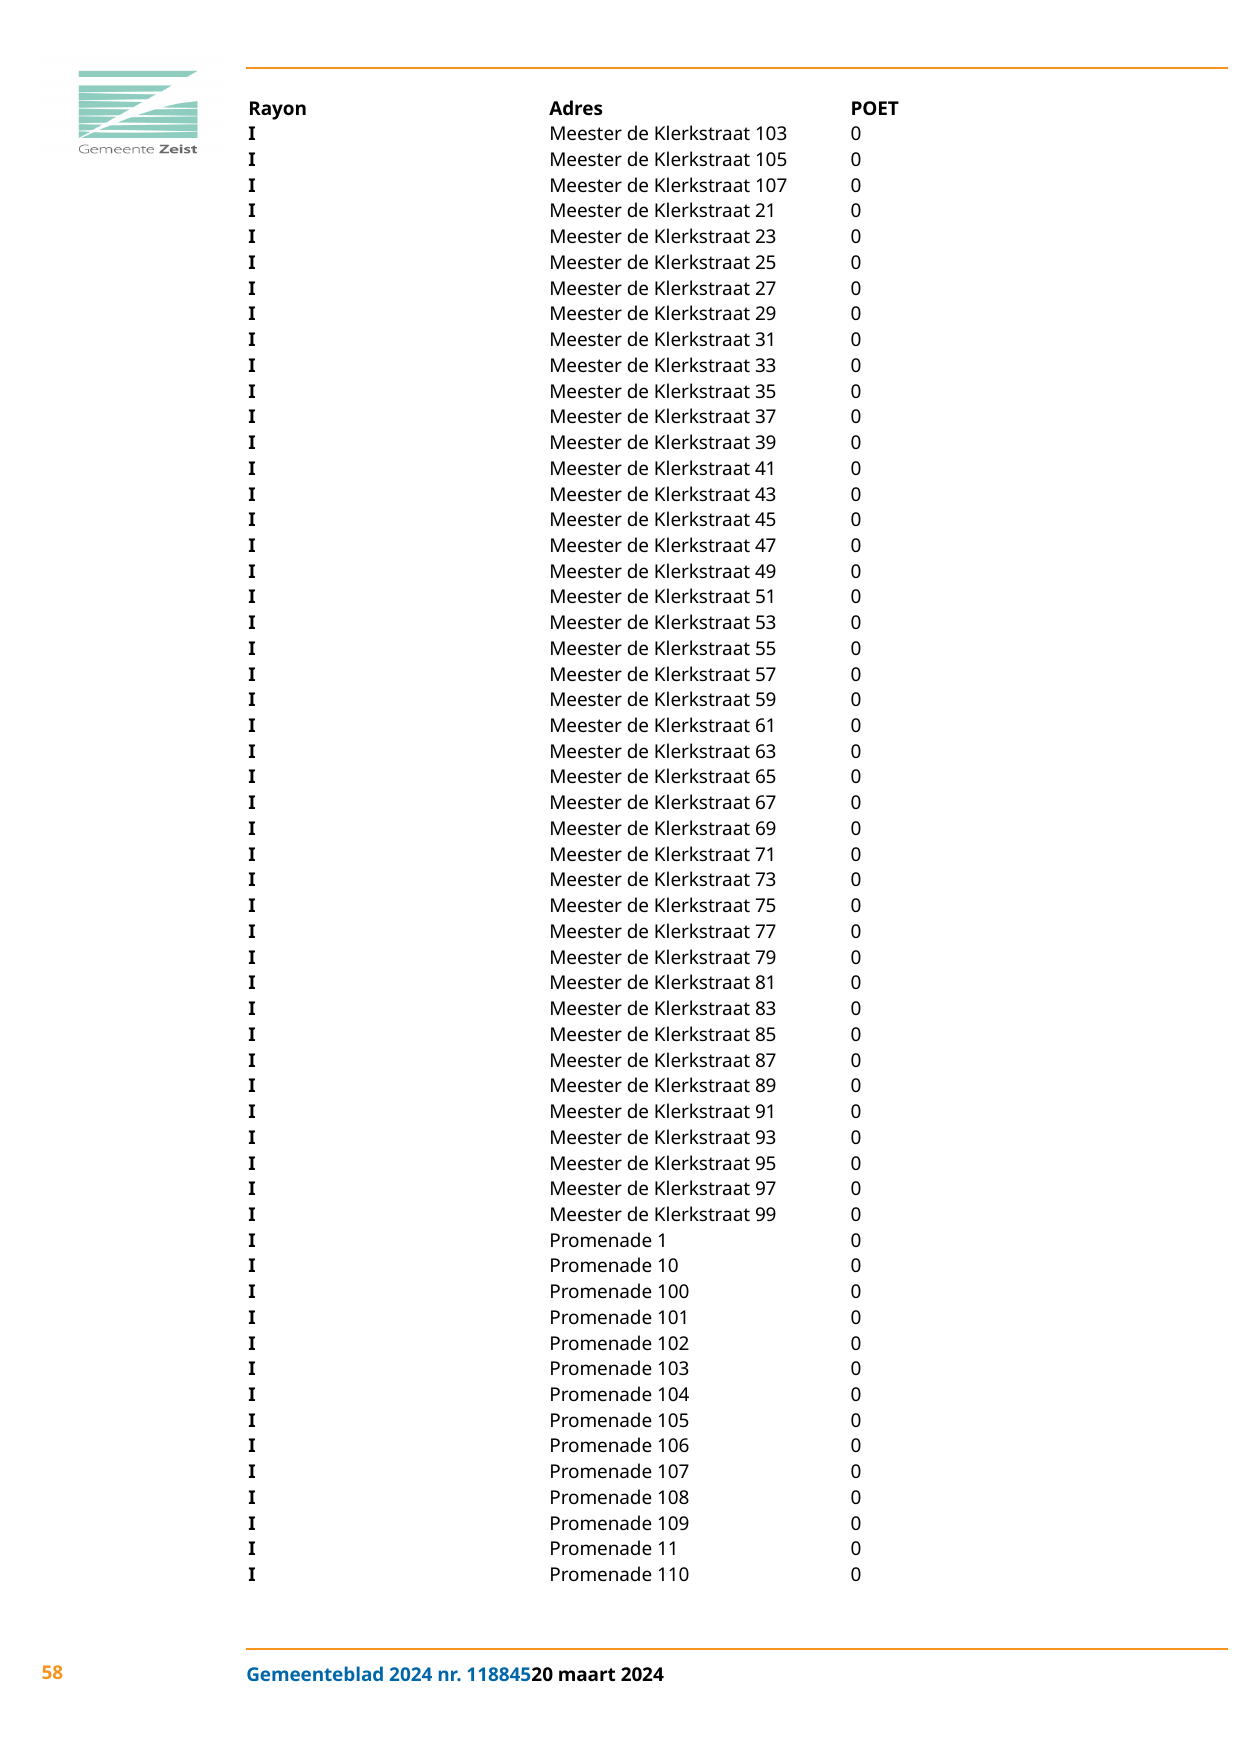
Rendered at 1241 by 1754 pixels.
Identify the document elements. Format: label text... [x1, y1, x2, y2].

table_cell Promenade 100 [549, 1278, 850, 1304]
table_cell I [248, 1356, 549, 1381]
table_cell I [248, 481, 549, 506]
table_cell I [248, 455, 549, 481]
table_cell Promenade 108 [549, 1484, 850, 1510]
table_cell Promenade 102 [549, 1330, 850, 1356]
table_cell Meester de Klerkstraat 103 [549, 121, 850, 146]
table_cell 0 [850, 584, 1152, 609]
table_cell Meester de Klerkstraat 33 [549, 352, 850, 378]
table_cell 0 [850, 249, 1152, 275]
table_cell 0 [850, 455, 1152, 481]
table_cell I [248, 1381, 549, 1407]
table_cell 0 [850, 121, 1152, 146]
table_cell Promenade 103 [549, 1356, 850, 1381]
table_cell I [248, 378, 549, 403]
table_cell I [248, 301, 549, 326]
table_header Adres [549, 95, 850, 121]
table_cell Promenade 106 [549, 1433, 850, 1458]
table_cell Promenade 109 [549, 1510, 850, 1536]
table_cell I [248, 1201, 549, 1227]
table_cell 0 [850, 712, 1152, 738]
table_cell I [248, 918, 549, 944]
table_cell I [248, 532, 549, 558]
table_cell 0 [850, 404, 1152, 429]
table_cell 0 [850, 198, 1152, 223]
table_cell 0 [850, 790, 1152, 815]
table_cell I [248, 1150, 549, 1175]
table_cell Meester de Klerkstraat 67 [549, 790, 850, 815]
table_cell Meester de Klerkstraat 47 [549, 532, 850, 558]
table_cell 0 [850, 326, 1152, 352]
table_cell 0 [850, 1175, 1152, 1201]
table_cell Meester de Klerkstraat 97 [549, 1175, 850, 1201]
table_cell I [248, 1227, 549, 1253]
table_cell 0 [850, 1356, 1152, 1381]
table_cell 0 [850, 1433, 1152, 1458]
table_cell Meester de Klerkstraat 95 [549, 1150, 850, 1175]
table_cell Meester de Klerkstraat 85 [549, 1021, 850, 1047]
table_cell 0 [850, 841, 1152, 867]
table_cell Meester de Klerkstraat 57 [549, 661, 850, 687]
table_cell Meester de Klerkstraat 41 [549, 455, 850, 481]
table_cell 0 [850, 1047, 1152, 1072]
table_cell I [248, 1098, 549, 1124]
table_cell Promenade 11 [549, 1536, 850, 1561]
table_cell Meester de Klerkstraat 65 [549, 764, 850, 789]
table_cell 0 [850, 1021, 1152, 1047]
table_cell Promenade 101 [549, 1304, 850, 1330]
table_cell 0 [850, 532, 1152, 558]
table_cell 0 [850, 146, 1152, 172]
table_cell Meester de Klerkstraat 81 [549, 970, 850, 995]
table_cell I [248, 249, 549, 275]
table_cell 0 [850, 352, 1152, 378]
table_cell 0 [850, 1253, 1152, 1278]
table_cell 0 [850, 918, 1152, 944]
table_cell I [248, 1561, 549, 1587]
table_cell 0 [850, 1536, 1152, 1561]
table_cell 0 [850, 867, 1152, 892]
table_cell 0 [850, 506, 1152, 532]
table_cell 0 [850, 1561, 1152, 1587]
table_cell Meester de Klerkstraat 93 [549, 1124, 850, 1150]
table_cell 0 [850, 995, 1152, 1021]
table_cell I [248, 738, 549, 764]
table_cell Meester de Klerkstraat 29 [549, 301, 850, 326]
table_cell I [248, 1459, 549, 1484]
table_cell Meester de Klerkstraat 55 [549, 635, 850, 661]
table_cell 0 [850, 1510, 1152, 1536]
table_cell 0 [850, 1098, 1152, 1124]
table_cell 0 [850, 609, 1152, 635]
table_cell Meester de Klerkstraat 53 [549, 609, 850, 635]
table_cell I [248, 224, 549, 249]
table_cell I [248, 764, 549, 789]
table_cell I [248, 352, 549, 378]
table_cell Meester de Klerkstraat 73 [549, 867, 850, 892]
table_cell I [248, 1073, 549, 1098]
table_cell 0 [850, 687, 1152, 712]
table_cell 0 [850, 429, 1152, 455]
table_cell Meester de Klerkstraat 27 [549, 275, 850, 301]
table_cell I [248, 198, 549, 223]
table_cell I [248, 841, 549, 867]
table_cell Promenade 105 [549, 1407, 850, 1433]
table_cell 0 [850, 893, 1152, 918]
table_cell I [248, 404, 549, 429]
table_cell Meester de Klerkstraat 91 [549, 1098, 850, 1124]
table_cell I [248, 1407, 549, 1433]
table_cell I [248, 1484, 549, 1510]
table_cell I [248, 1330, 549, 1356]
table_cell Meester de Klerkstraat 21 [549, 198, 850, 223]
table_cell 0 [850, 1304, 1152, 1330]
table_cell 0 [850, 815, 1152, 841]
table_cell 0 [850, 1278, 1152, 1304]
picture [41, 47, 231, 172]
table_cell I [248, 1433, 549, 1458]
table_cell I [248, 995, 549, 1021]
table_cell 0 [850, 1150, 1152, 1175]
table_cell 0 [850, 1073, 1152, 1098]
table_cell I [248, 944, 549, 969]
table_cell I [248, 815, 549, 841]
table_cell I [248, 687, 549, 712]
table_cell Promenade 110 [549, 1561, 850, 1587]
table_header POET [850, 95, 1152, 121]
table_cell Meester de Klerkstraat 87 [549, 1047, 850, 1072]
table_cell 0 [850, 1407, 1152, 1433]
table_header Rayon [248, 95, 549, 121]
table_cell 0 [850, 1201, 1152, 1227]
table_cell I [248, 584, 549, 609]
table_cell Meester de Klerkstraat 83 [549, 995, 850, 1021]
table_cell Meester de Klerkstraat 51 [549, 584, 850, 609]
table_cell Meester de Klerkstraat 107 [549, 172, 850, 198]
table_cell 0 [850, 1381, 1152, 1407]
table_cell I [248, 1278, 549, 1304]
table_cell Meester de Klerkstraat 75 [549, 893, 850, 918]
table_cell 0 [850, 944, 1152, 969]
table_cell 0 [850, 172, 1152, 198]
table_cell 0 [850, 661, 1152, 687]
table_cell Meester de Klerkstraat 63 [549, 738, 850, 764]
table_cell 0 [850, 1227, 1152, 1253]
table_cell 0 [850, 635, 1152, 661]
table_cell I [248, 635, 549, 661]
table_cell I [248, 558, 549, 584]
table_cell I [248, 661, 549, 687]
table_cell I [248, 1124, 549, 1150]
table_cell Meester de Klerkstraat 89 [549, 1073, 850, 1098]
table_cell 0 [850, 764, 1152, 789]
table_cell Meester de Klerkstraat 61 [549, 712, 850, 738]
table_cell 0 [850, 738, 1152, 764]
table_cell I [248, 429, 549, 455]
table_cell Promenade 104 [549, 1381, 850, 1407]
table_cell I [248, 275, 549, 301]
table_cell I [248, 893, 549, 918]
table_cell Promenade 10 [549, 1253, 850, 1278]
table_cell I [248, 1253, 549, 1278]
table_cell I [248, 1536, 549, 1561]
table_cell Meester de Klerkstraat 25 [549, 249, 850, 275]
table_cell I [248, 1510, 549, 1536]
table_cell Meester de Klerkstraat 45 [549, 506, 850, 532]
table_cell Meester de Klerkstraat 39 [549, 429, 850, 455]
table_cell Meester de Klerkstraat 31 [549, 326, 850, 352]
table_cell I [248, 121, 549, 146]
table_cell I [248, 326, 549, 352]
table_cell I [248, 712, 549, 738]
table_cell Meester de Klerkstraat 105 [549, 146, 850, 172]
table_cell Promenade 107 [549, 1459, 850, 1484]
table_cell Meester de Klerkstraat 69 [549, 815, 850, 841]
table_cell Meester de Klerkstraat 23 [549, 224, 850, 249]
table_cell I [248, 1047, 549, 1072]
table_cell 0 [850, 378, 1152, 403]
table_cell 0 [850, 1330, 1152, 1356]
table_cell Promenade 1 [549, 1227, 850, 1253]
table_cell I [248, 867, 549, 892]
table_cell Meester de Klerkstraat 35 [549, 378, 850, 403]
table_cell 0 [850, 301, 1152, 326]
table_cell 0 [850, 481, 1152, 506]
table_cell Meester de Klerkstraat 49 [549, 558, 850, 584]
table_cell Meester de Klerkstraat 37 [549, 404, 850, 429]
table_cell I [248, 1175, 549, 1201]
table_cell I [248, 146, 549, 172]
table_cell 0 [850, 970, 1152, 995]
table_cell 0 [850, 1124, 1152, 1150]
table_cell I [248, 506, 549, 532]
table_cell 0 [850, 224, 1152, 249]
table_cell 0 [850, 558, 1152, 584]
table_cell Meester de Klerkstraat 99 [549, 1201, 850, 1227]
table_cell Meester de Klerkstraat 77 [549, 918, 850, 944]
table_cell Meester de Klerkstraat 43 [549, 481, 850, 506]
table_cell I [248, 1304, 549, 1330]
table_cell I [248, 790, 549, 815]
table_cell Meester de Klerkstraat 59 [549, 687, 850, 712]
table_cell I [248, 970, 549, 995]
table_cell Meester de Klerkstraat 79 [549, 944, 850, 969]
table_cell 0 [850, 1484, 1152, 1510]
table_cell I [248, 172, 549, 198]
table_cell I [248, 609, 549, 635]
table_cell I [248, 1021, 549, 1047]
table_cell 0 [850, 275, 1152, 301]
table_cell Meester de Klerkstraat 71 [549, 841, 850, 867]
table_cell 0 [850, 1459, 1152, 1484]
